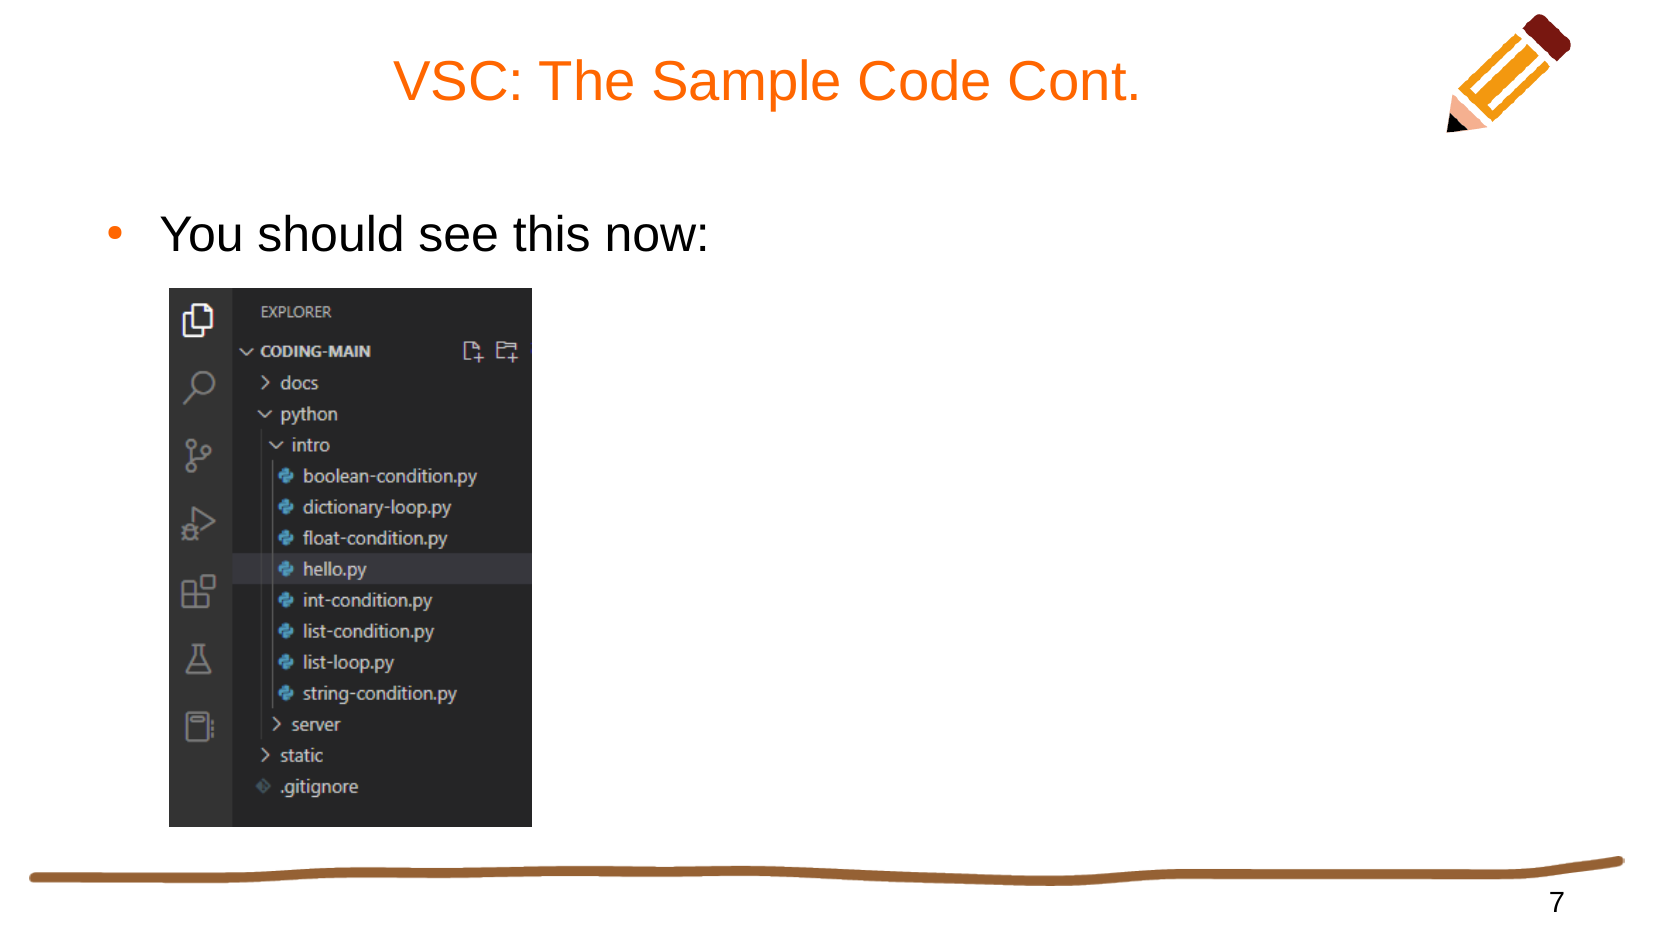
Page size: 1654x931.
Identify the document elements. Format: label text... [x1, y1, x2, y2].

list You should see this now: [88, 206, 809, 857]
picture [29, 856, 1625, 886]
title VSC: The Sample Code Cont. [88, 29, 1447, 133]
picture [169, 288, 532, 827]
picture [1446, 14, 1571, 133]
